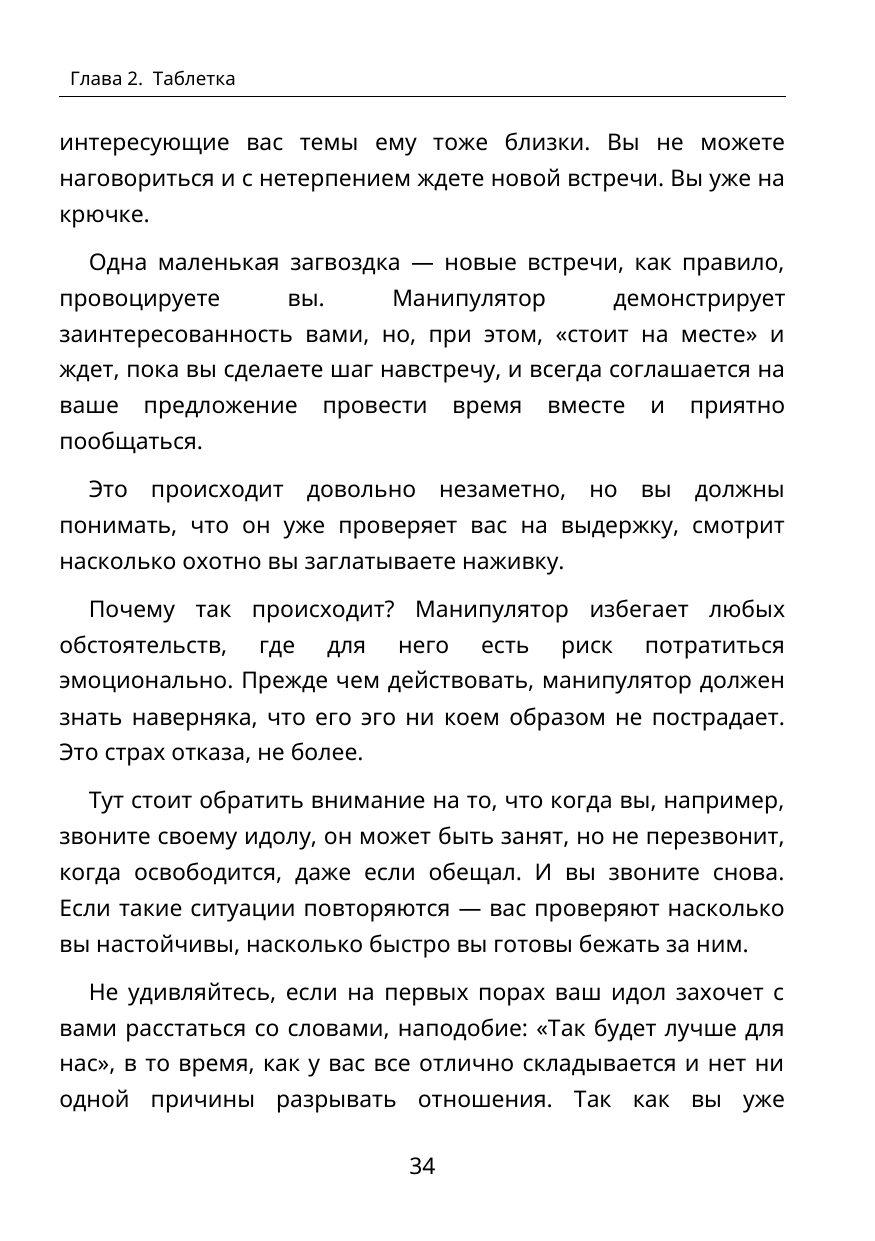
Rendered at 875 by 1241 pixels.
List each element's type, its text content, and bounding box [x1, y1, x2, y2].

text интересующие вас темы ему тоже близки. Вы не можете наговориться и с нетерпением ждете новой встречи. Вы уже на крючке. [59, 126, 786, 229]
text Почему так происходит? Манипулятор избегает любых обстоятельств, где для него есть риск потратиться эмоционально. Прежде чем действовать, манипулятор должен знать наверняка, что его эго ни коем образом не пострадает. Это страх отказа, не более. [59, 593, 786, 768]
text Тут стоит обратить внимание на то, что когда вы, например, звоните своему идолу, он может быть занят, но не перезвонит, когда освободится, даже если обещал. И вы звоните снова. Если такие ситуации повторяются — вас проверяют насколько вы настойчивы, насколько быстро вы готовы бежать за ним. [59, 784, 786, 959]
text Это происходит довольно незаметно, но вы должны понимать, что он уже проверяет вас на выдержку, смотрит насколько охотно вы заглатываете наживку. [59, 473, 786, 576]
text Одна маленькая загвоздка — новые встречи, как правило, провоцируете вы. Манипулятор демонстрирует заинтересованность вами, но, при этом, «стоит на месте» и ждет, пока вы сделаете шаг навстречу, и всегда соглашается на ваше предложение провести время вместе и приятно пообщаться. [59, 246, 786, 457]
text Не удивляйтесь, если на первых порах ваш идол захочет с вами расстаться со словами, наподобие: «Так будет лучше для нас», в то время, как у вас все отлично складывается и нет ни одной причины разрывать отношения. Так как вы уже [59, 976, 786, 1114]
